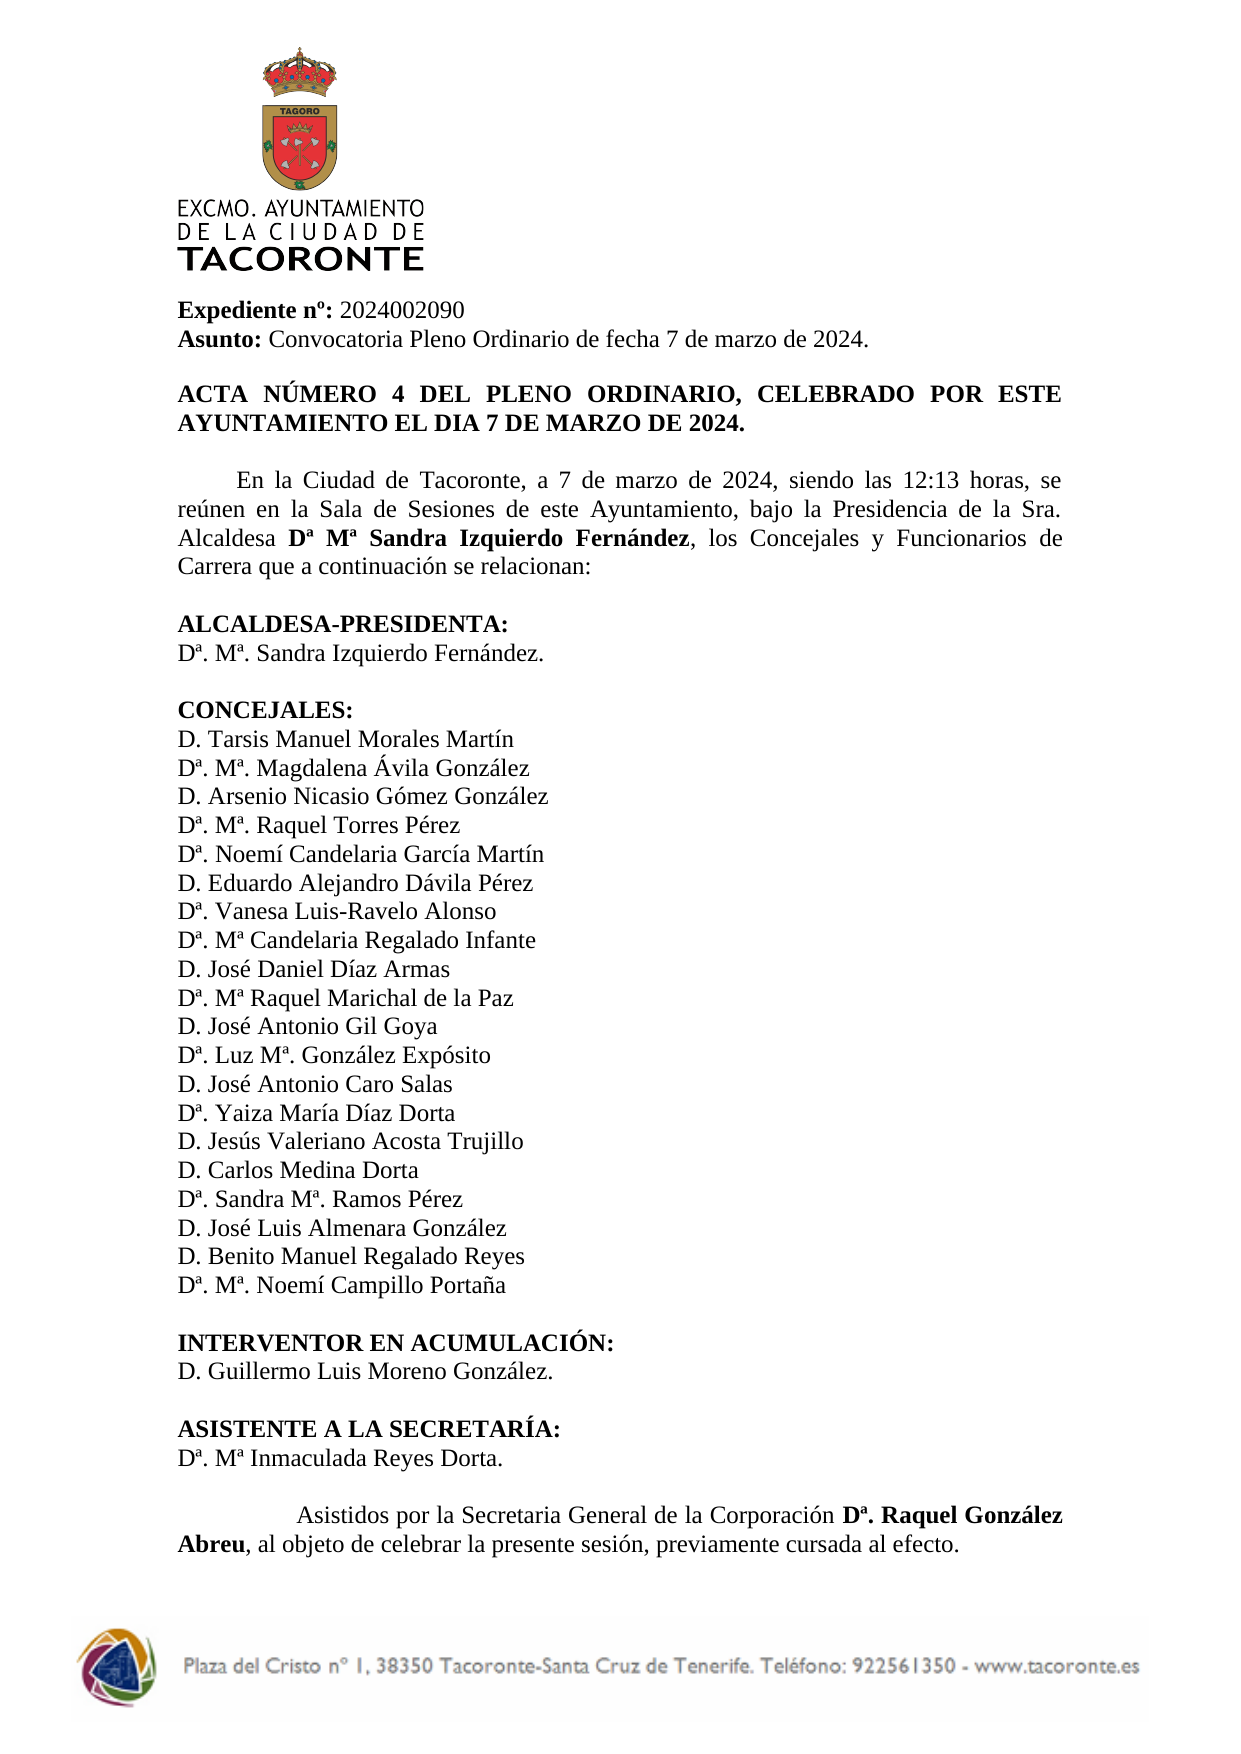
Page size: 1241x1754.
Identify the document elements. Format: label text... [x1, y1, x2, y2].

text Dª. Yaiza María Díaz Dorta [177, 1098, 1063, 1126]
text Dª. Noemí Candelaria García Martín [177, 839, 1063, 868]
picture [177, 47, 424, 271]
text INTERVENTOR EN ACUMULACIÓN: [177, 1328, 1063, 1356]
text Dª. Mª. Magdalena Ávila González [177, 753, 1063, 781]
text D. Jesús Valeriano Acosta Trujillo [177, 1126, 1063, 1155]
text Asunto: Convocatoria Pleno Ordinario de fecha 7 de marzo de 2024. [177, 324, 1063, 352]
text D. Carlos Medina Dorta [177, 1155, 1063, 1184]
text Dª. Mª Candelaria Regalado Infante [177, 925, 1063, 954]
text D. José Antonio Caro Salas [177, 1069, 1063, 1098]
text ALCALDESA-PRESIDENTA: [177, 609, 1063, 638]
picture [71, 1616, 1150, 1722]
text D. Benito Manuel Regalado Reyes [177, 1241, 1063, 1270]
text D. José Daniel Díaz Armas [177, 954, 1063, 983]
text Dª. Mª Inmaculada Reyes Dorta. [177, 1443, 1063, 1471]
text Dª. Luz Mª. González Expósito [177, 1040, 1063, 1069]
text ACTA NÚMERO 4 DEL PLENO ORDINARIO, CELEBRADO POR ESTE AYUNTAMIENTO EL DIA 7 DE MARZO DE 2024. [177, 379, 1063, 436]
text D. José Luis Almenara González [177, 1213, 1063, 1241]
text ASISTENTE A LA SECRETARÍA: [177, 1414, 1063, 1443]
text CONCEJALES: [177, 695, 1063, 724]
text Dª. Mª. Sandra Izquierdo Fernández. [177, 638, 1063, 666]
text Dª. Mª. Noemí Campillo Portaña [177, 1270, 1063, 1299]
text D. Guillermo Luis Moreno González. [177, 1356, 1063, 1385]
text En la Ciudad de Tacoronte, a 7 de marzo de 2024, siendo las 12:13 horas, se reúnen en la Sala de Sesiones de este Ayuntamiento, bajo la Presidencia de la Sra. Alcaldesa Dª Mª Sandra Izquierdo Fernández, los Concejales y Funcionarios de Carrera que a continuación se relacionan: [177, 465, 1063, 580]
text Dª. Sandra Mª. Ramos Pérez [177, 1184, 1063, 1213]
text Dª. Mª Raquel Marichal de la Paz [177, 983, 1063, 1011]
text D. José Antonio Gil Goya [177, 1011, 1063, 1040]
text D. Tarsis Manuel Morales Martín [177, 724, 1063, 753]
text Expediente nº: 2024002090 [177, 295, 1063, 324]
text Dª. Vanesa Luis-Ravelo Alonso [177, 896, 1063, 925]
text Asistidos por la Secretaria General de la Corporación Dª. Raquel González Abreu, al objeto de celebrar la presente sesión, previamente cursada al efecto. [177, 1500, 1063, 1558]
text D. Arsenio Nicasio Gómez González [177, 781, 1063, 810]
text Dª. Mª. Raquel Torres Pérez [177, 810, 1063, 839]
text D. Eduardo Alejandro Dávila Pérez [177, 868, 1063, 896]
